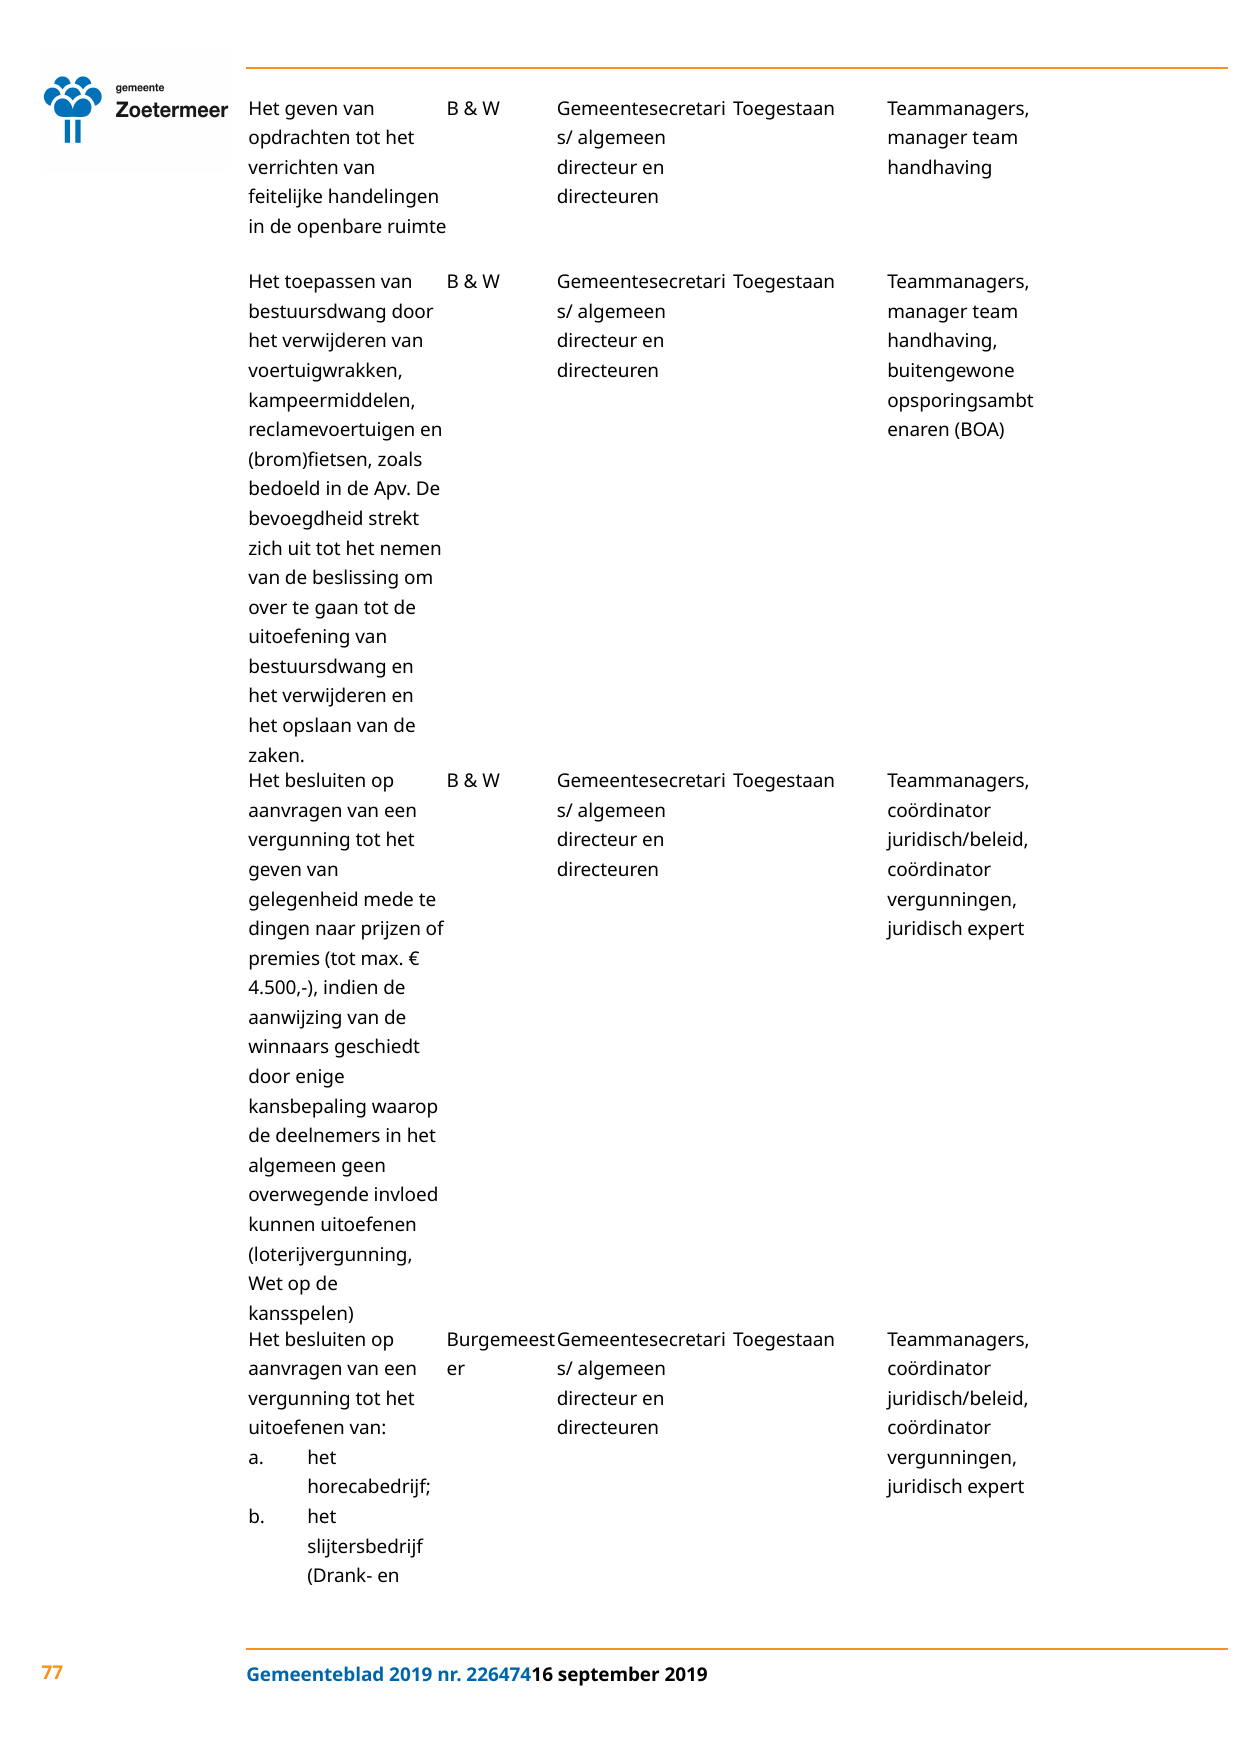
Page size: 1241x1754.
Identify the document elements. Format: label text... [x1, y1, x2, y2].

table_cell Burgemeester [446, 1326, 557, 1588]
table_cell Gemeentesecretaris/ algemeen directeur en directeuren [557, 768, 733, 1326]
table_cell B & W [446, 269, 557, 767]
table_cell Het besluiten op aanvragen van een vergunning tot het uitoefenen van: het horecabedrijf; het slijtersbedrijf (Drank- en [248, 1326, 446, 1588]
table_cell Gemeentesecretaris/ algemeen directeur en directeuren [557, 1326, 733, 1588]
table_cell Toegestaan [733, 768, 887, 1326]
table_cell Toegestaan [733, 269, 887, 767]
picture [41, 47, 231, 172]
table_cell Toegestaan [733, 95, 887, 268]
table_cell Het toepassen van bestuursdwang door het verwijderen van voertuigwrakken, kampeermiddelen, reclamevoertuigen en (brom)fietsen, zoals bedoeld in de Apv. De bevoegdheid strekt zich uit tot het nemen van de beslissing om over te gaan tot de uitoefening van bestuursdwang en het verwijderen en het opslaan van de zaken. [248, 269, 446, 767]
table_cell Teammanagers, manager team handhaving, buitengewone opsporingsambtenaren (BOA) [887, 269, 1041, 767]
table_cell Gemeentesecretaris/ algemeen directeur en directeuren [557, 95, 733, 268]
table_cell Teammanagers, manager team handhaving [887, 95, 1041, 268]
table_cell Het geven van opdrachten tot het verrichten van feitelijke handelingen in de openbare ruimte [248, 95, 446, 268]
table_cell Teammanagers, coördinator juridisch/beleid, coördinator vergunningen, juridisch expert [887, 768, 1041, 1326]
table_cell B & W [446, 768, 557, 1326]
table_cell Teammanagers, coördinator juridisch/beleid, coördinator vergunningen, juridisch expert [887, 1326, 1041, 1588]
table_cell Gemeentesecretaris/ algemeen directeur en directeuren [557, 269, 733, 767]
table_cell B & W [446, 95, 557, 268]
table_cell Toegestaan [733, 1326, 887, 1588]
table_cell Het besluiten op aanvragen van een vergunning tot het geven van gelegenheid mede te dingen naar prijzen of premies (tot max. € 4.500,-), indien de aanwijzing van de winnaars geschiedt door enige kansbepaling waarop de deelnemers in het algemeen geen overwegende invloed kunnen uitoefenen (loterijvergunning, Wet op de kansspelen) [248, 768, 446, 1326]
